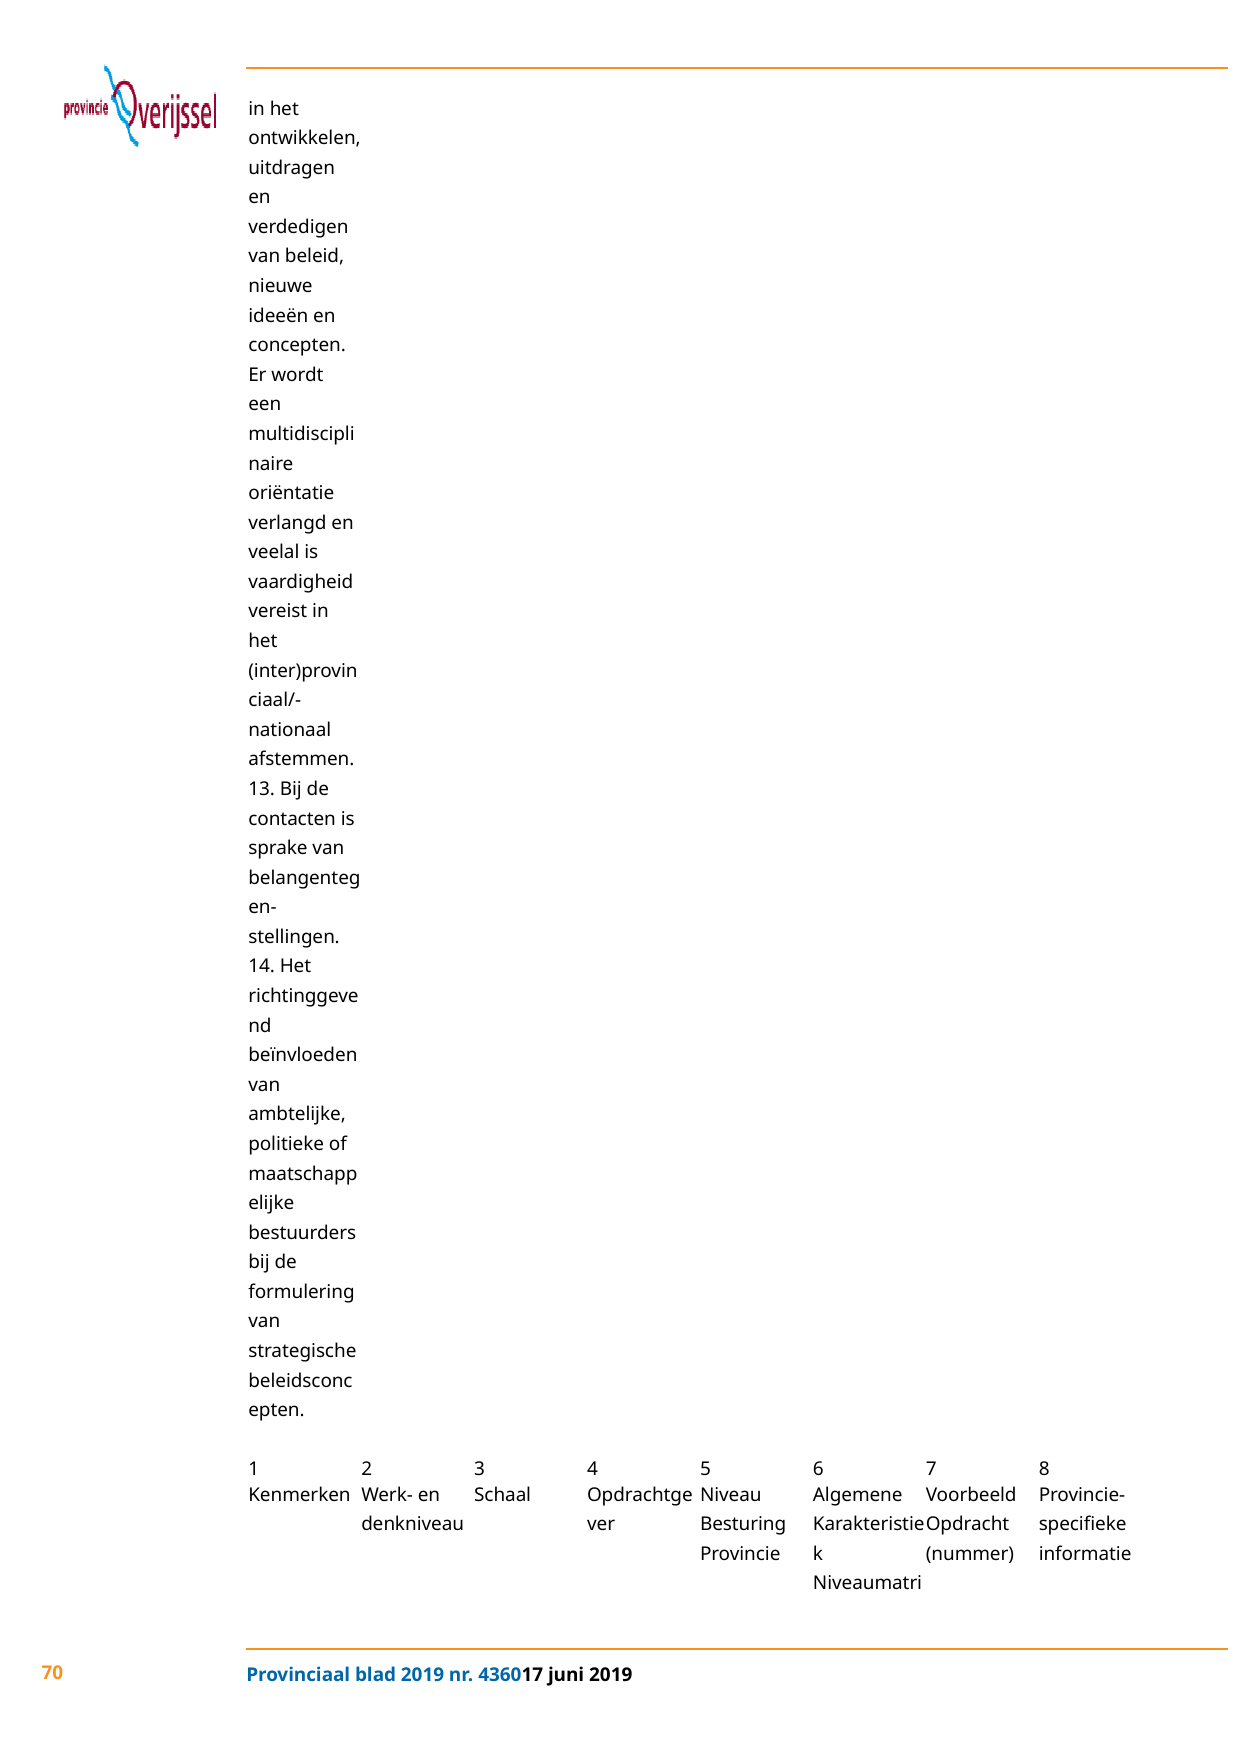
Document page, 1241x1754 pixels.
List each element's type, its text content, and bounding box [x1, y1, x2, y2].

table_cell [587, 95, 700, 1422]
table_cell in het ontwikkelen, uitdragen en verdedigen van beleid, nieuwe ideeën en concepten. Er wordt een multidisciplinaire oriëntatie verlangd en veelal is vaardigheid vereist in het (inter)provinciaal/-nationaal afstemmen. 13. Bij de contacten is sprake van belangentegen-stellingen. 14. Het richtinggevend beïnvloeden van ambtelijke, politieke of maatschappelijke bestuurders bij de formulering van strategische beleidsconcepten. [248, 95, 361, 1422]
table_header 7 [926, 1455, 1038, 1481]
table_cell Niveau Besturing Provincie [700, 1481, 813, 1595]
picture [41, 47, 231, 172]
table_header 1 [248, 1455, 361, 1481]
table_header 6 [813, 1455, 926, 1481]
table_cell Provincie-specifieke informatie [1039, 1481, 1152, 1595]
table_cell Opdrachtgever [587, 1481, 700, 1595]
table_cell [474, 95, 587, 1422]
table_cell Werk- en denkniveau [361, 1481, 474, 1595]
table_cell Voorbeeld Opdracht (nummer) [926, 1481, 1038, 1595]
table_cell [700, 95, 813, 1422]
table_cell [926, 95, 1038, 1422]
table_header 4 [587, 1455, 700, 1481]
table_cell [1039, 95, 1152, 1422]
table_cell Schaal [474, 1481, 587, 1595]
table_header 5 [700, 1455, 813, 1481]
table_header 3 [474, 1455, 587, 1481]
table_cell [813, 95, 926, 1422]
table_header 8 [1039, 1455, 1152, 1481]
table_cell Kenmerken [248, 1481, 361, 1595]
table_cell [361, 95, 474, 1422]
table_header 2 [361, 1455, 474, 1481]
table_cell Algemene Karakteristiek Niveaumatri [813, 1481, 926, 1595]
